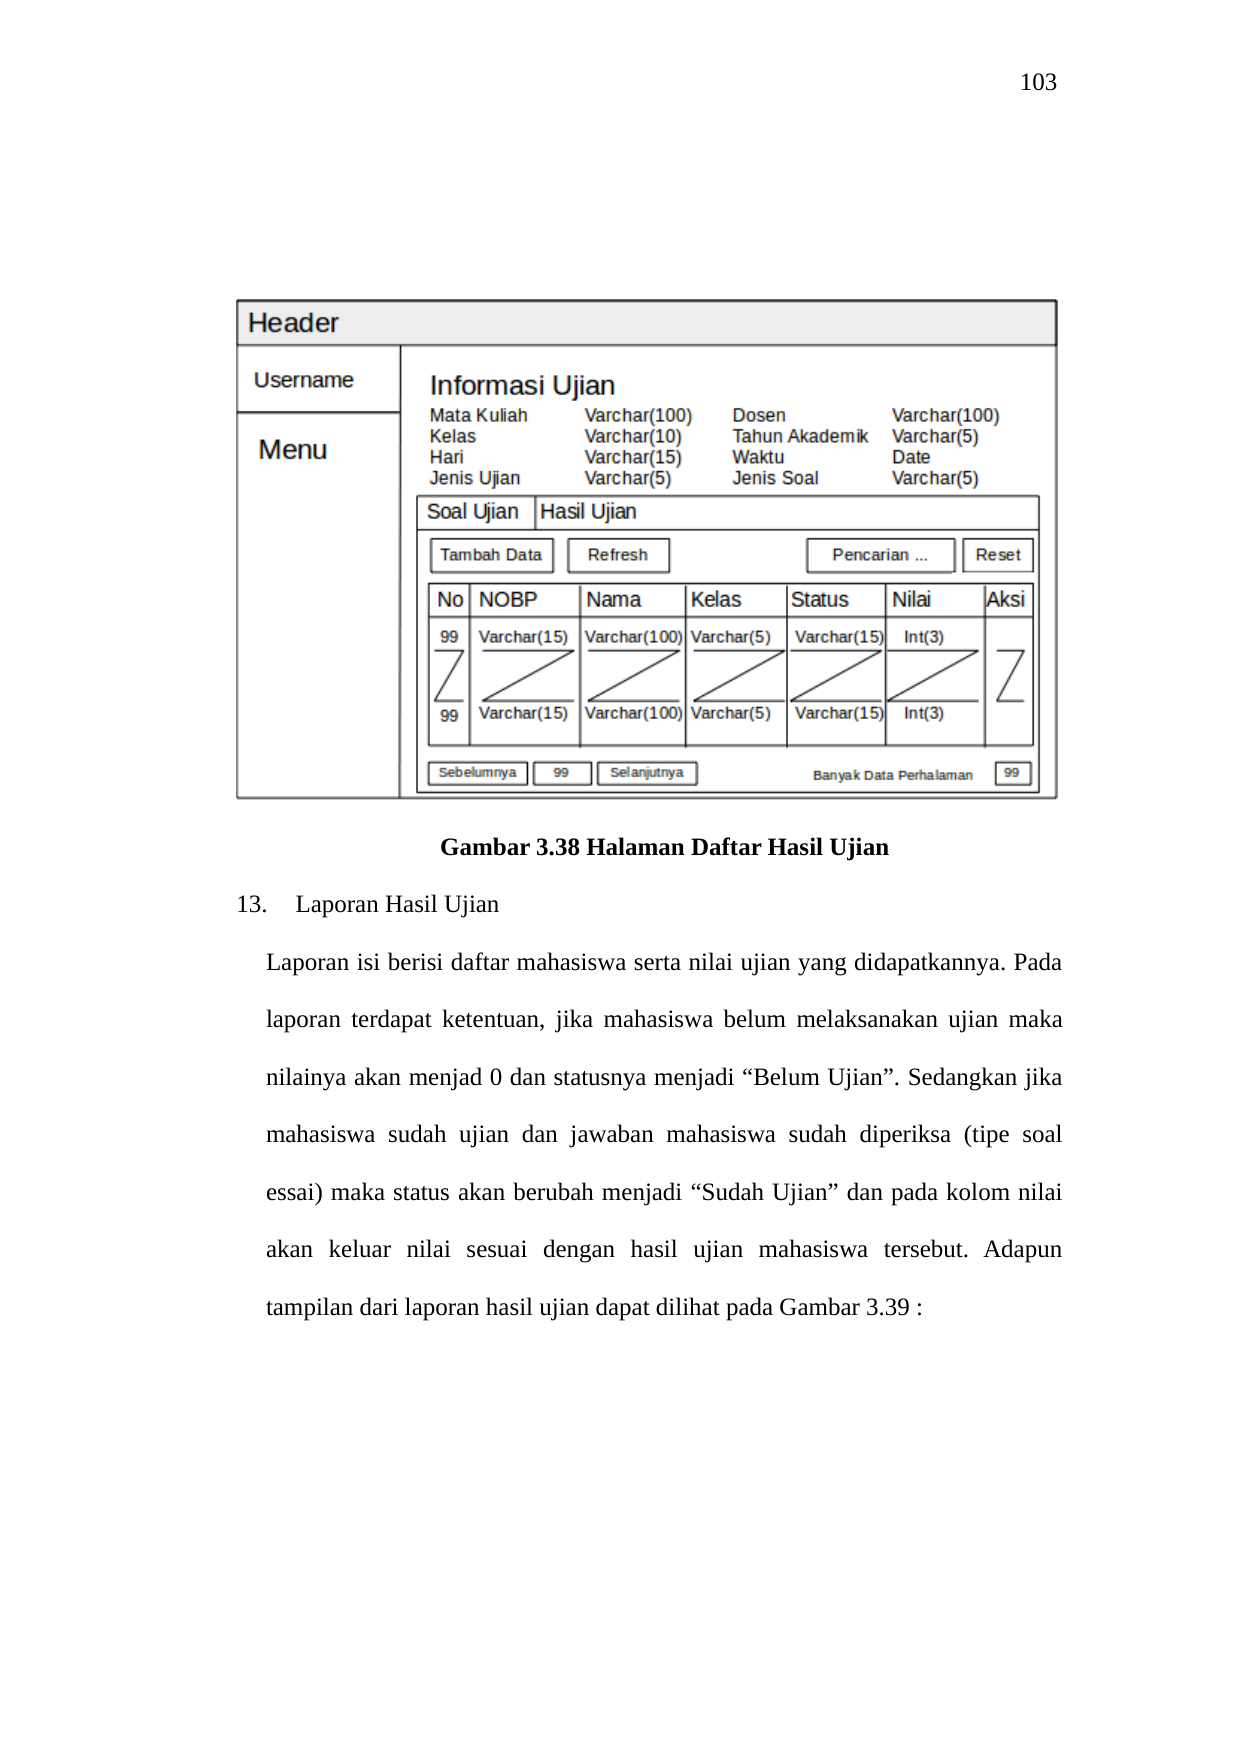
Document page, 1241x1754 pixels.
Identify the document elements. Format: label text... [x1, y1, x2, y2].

list Laporan isi berisi daftar mahasiswa serta nilai ujian yang didapatkannya. Pada laporan terdapat ketentuan, jika mahasiswa belum melaksanakan ujian maka nilainya akan menjad 0 dan statusnya menjadi “Belum Ujian”. Sedangkan jika mahasiswa sudah ujian dan jawaban mahasiswa sudah diperiksa (tipe soal essai) maka status akan berubah menjadi “Sudah Ujian” dan pada kolom nilai akan keluar nilai sesuai dengan hasil ujian mahasiswa tersebut. Adapun tampilan dari laporan hasil ujian dapat dilihat pada Gambar 3.39 : [236, 947, 1063, 1321]
picture [236, 295, 1064, 804]
list Gambar 3.38 Halaman Daftar Hasil Ujian [236, 804, 1063, 861]
list Laporan Hasil Ujian [236, 889, 1063, 918]
